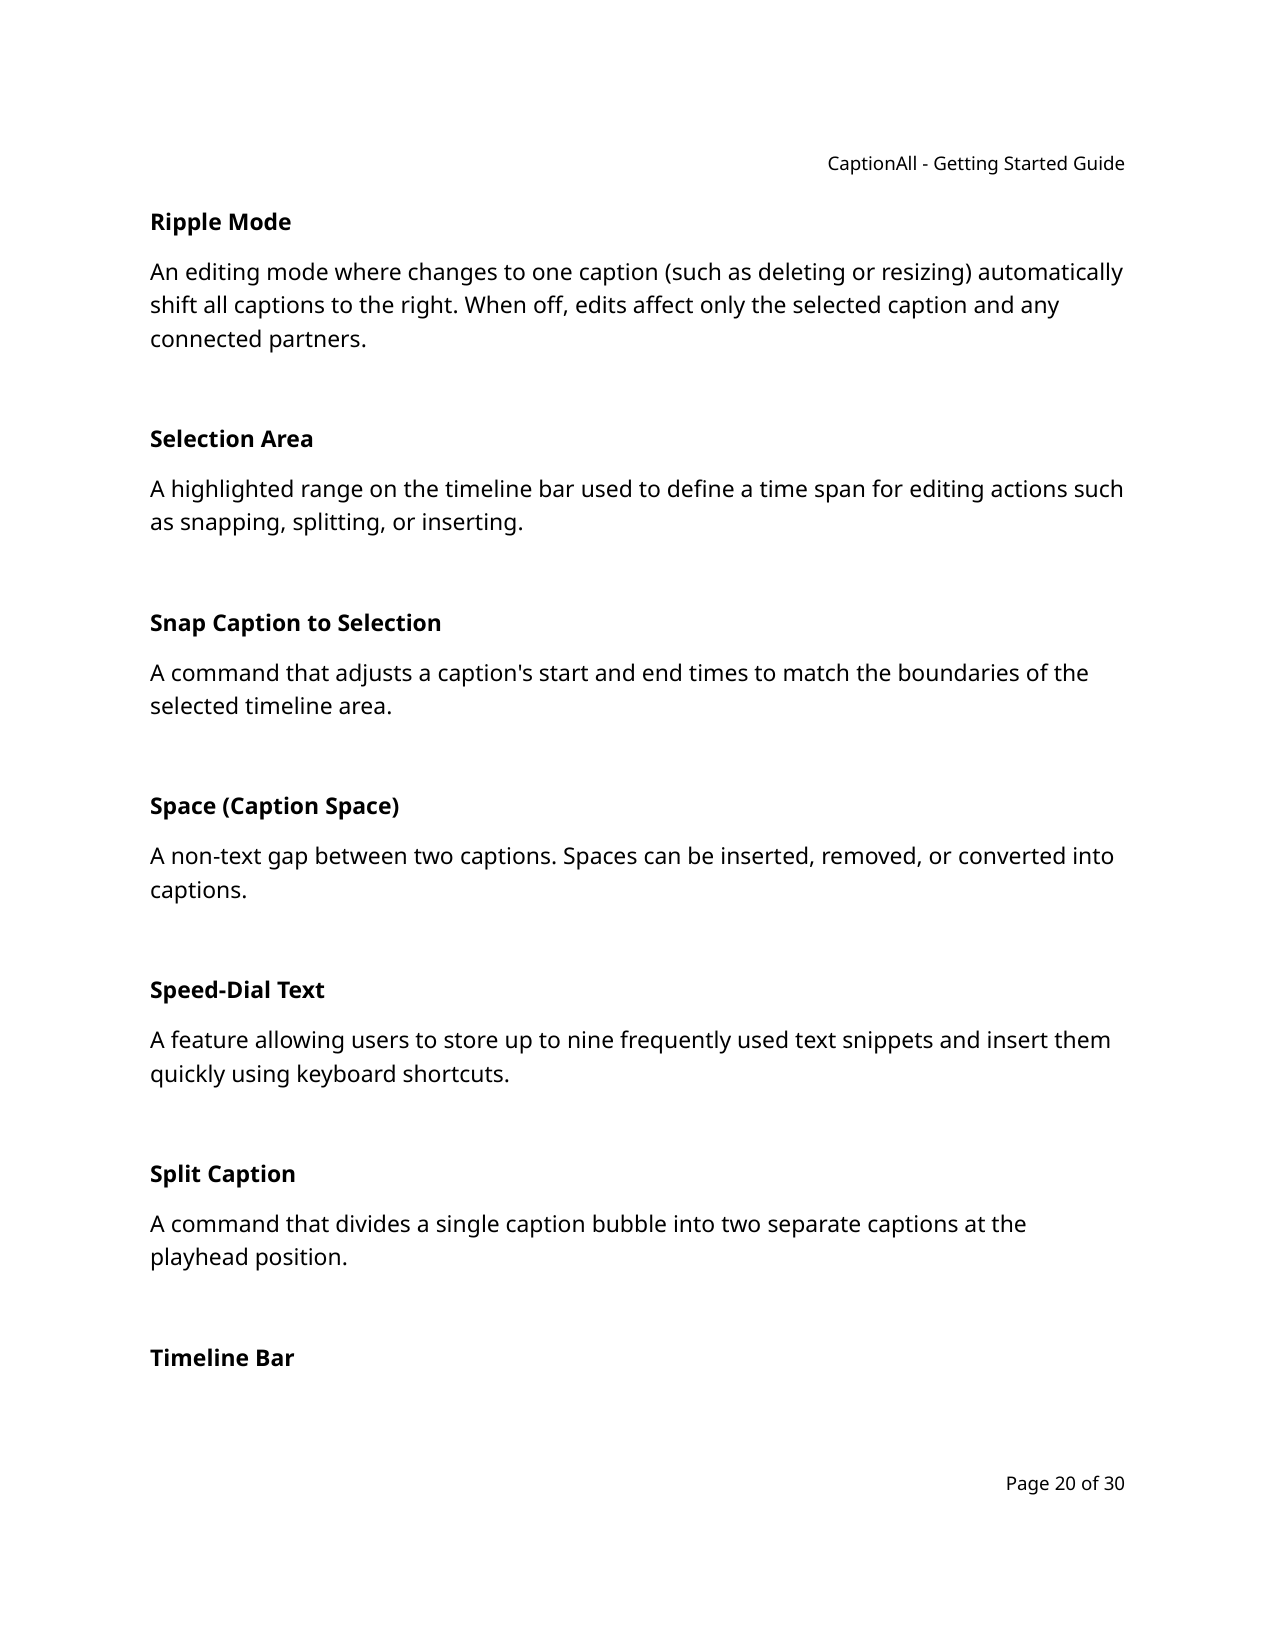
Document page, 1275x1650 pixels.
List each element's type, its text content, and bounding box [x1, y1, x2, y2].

text An editing mode where changes to one caption (such as deleting or resizing) automatically shift all captions to the right. When off, edits affect only the selected caption and any connected partners. [150, 256, 1125, 354]
text Timeline Bar [150, 1341, 1125, 1373]
text Space (Caption Space) [150, 790, 1125, 821]
text Ripple Mode [150, 206, 1125, 237]
text Split Caption [150, 1158, 1125, 1189]
text A highlighted range on the timeline bar used to define a time span for editing actions such as snapping, splitting, or inserting. [150, 473, 1125, 537]
text A feature allowing users to store up to nine frequently used text snippets and insert them quickly using keyboard shortcuts. [150, 1024, 1125, 1089]
text A non‑text gap between two captions. Spaces can be inserted, removed, or converted into captions. [150, 840, 1125, 905]
text Selection Area [150, 423, 1125, 454]
text Snap Caption to Selection [150, 606, 1125, 638]
text A command that divides a single caption bubble into two separate captions at the playhead position. [150, 1208, 1125, 1272]
text A command that adjusts a caption's start and end times to match the boundaries of the selected timeline area. [150, 657, 1125, 721]
text Speed‑Dial Text [150, 974, 1125, 1005]
